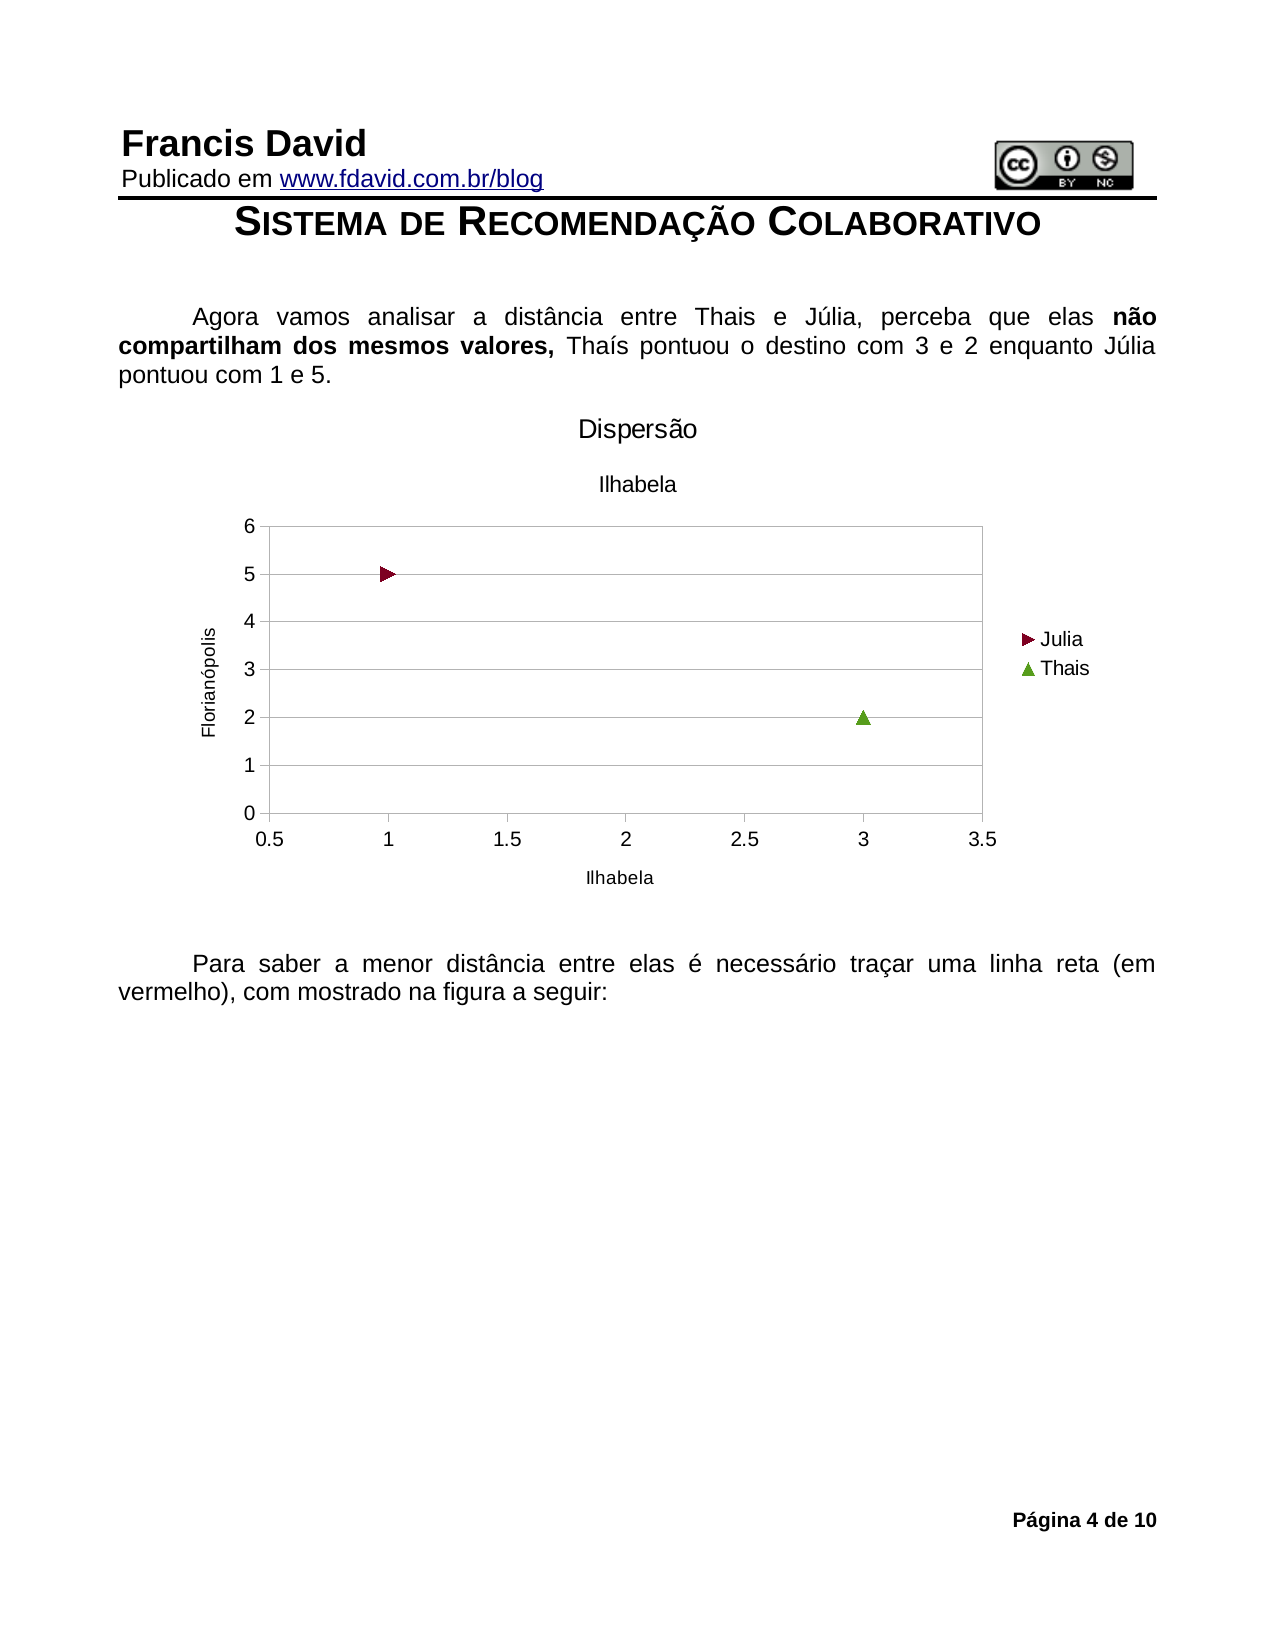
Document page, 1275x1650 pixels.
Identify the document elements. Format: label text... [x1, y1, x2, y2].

picture [992, 138, 1137, 195]
text Para saber a menor distância entre elas é necessário traçar uma linha reta (em vermelho), com mostrado na figura a seguir: [118, 949, 1157, 1006]
text Agora vamos analisar a distância entre Thais e Júlia, perceba que elas não compartilham dos mesmos valores, Thaís pontuou o destino com 3 e 2 enquanto Júlia pontuou com 1 e 5. [118, 302, 1157, 388]
